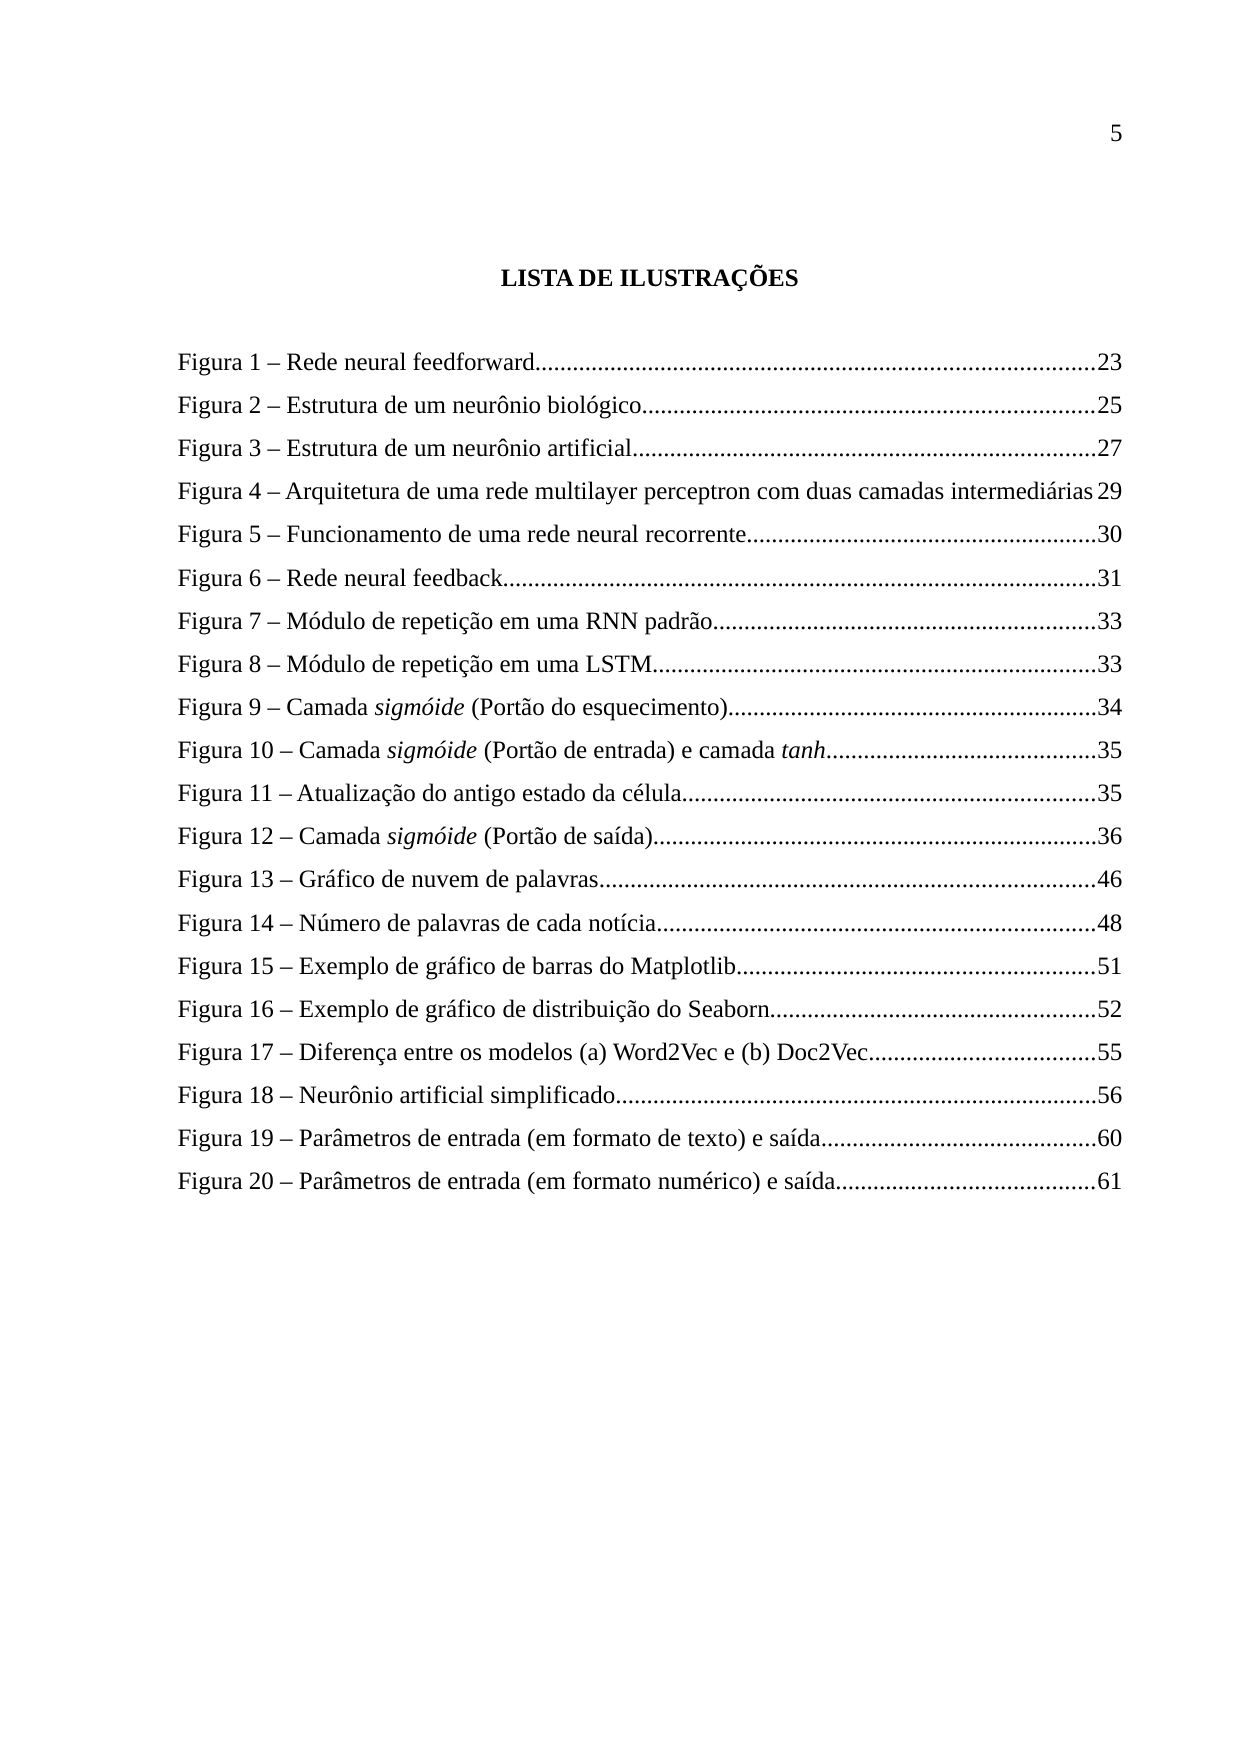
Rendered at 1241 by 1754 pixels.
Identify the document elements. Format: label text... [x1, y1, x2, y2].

text Figura 3 – Estrutura de um neurônio artificial 27 [177, 433, 1122, 462]
text Figura 17 – Diferença entre os modelos (a) Word2Vec e (b) Doc2Vec 55 [177, 1037, 1122, 1066]
text Figura 15 – Exemplo de gráfico de barras do Matplotlib 51 [177, 951, 1122, 979]
text Figura 13 – Gráfico de nuvem de palavras 46 [177, 864, 1122, 893]
text Figura 12 – Camada sigmóide (Portão de saída) 36 [177, 821, 1122, 850]
text Figura 4 – Arquitetura de uma rede multilayer perceptron com duas camadas intermediárias 29 [177, 476, 1122, 505]
text Figura 5 – Funcionamento de uma rede neural recorrente 30 [177, 519, 1122, 548]
text Figura 8 – Módulo de repetição em uma LSTM 33 [177, 649, 1122, 678]
text Figura 20 – Parâmetros de entrada (em formato numérico) e saída 61 [177, 1166, 1122, 1195]
text Figura 14 – Número de palavras de cada notícia 48 [177, 908, 1122, 936]
text Figura 6 – Rede neural feedback 31 [177, 563, 1122, 591]
text Figura 10 – Camada sigmóide (Portão de entrada) e camada tanh 35 [177, 735, 1122, 764]
subtitle LISTA DE ILUSTRAÇÕES [177, 263, 1122, 291]
text Figura 2 – Estrutura de um neurônio biológico 25 [177, 390, 1122, 419]
text Figura 11 – Atualização do antigo estado da célula 35 [177, 778, 1122, 807]
text Figura 18 – Neurônio artificial simplificado 56 [177, 1080, 1122, 1109]
text Figura 1 – Rede neural feedforward 23 [177, 347, 1122, 376]
text Figura 9 – Camada sigmóide (Portão do esquecimento) 34 [177, 692, 1122, 721]
text Figura 16 – Exemplo de gráfico de distribuição do Seaborn 52 [177, 994, 1122, 1023]
text Figura 7 – Módulo de repetição em uma RNN padrão 33 [177, 606, 1122, 634]
text Figura 19 – Parâmetros de entrada (em formato de texto) e saída 60 [177, 1123, 1122, 1152]
